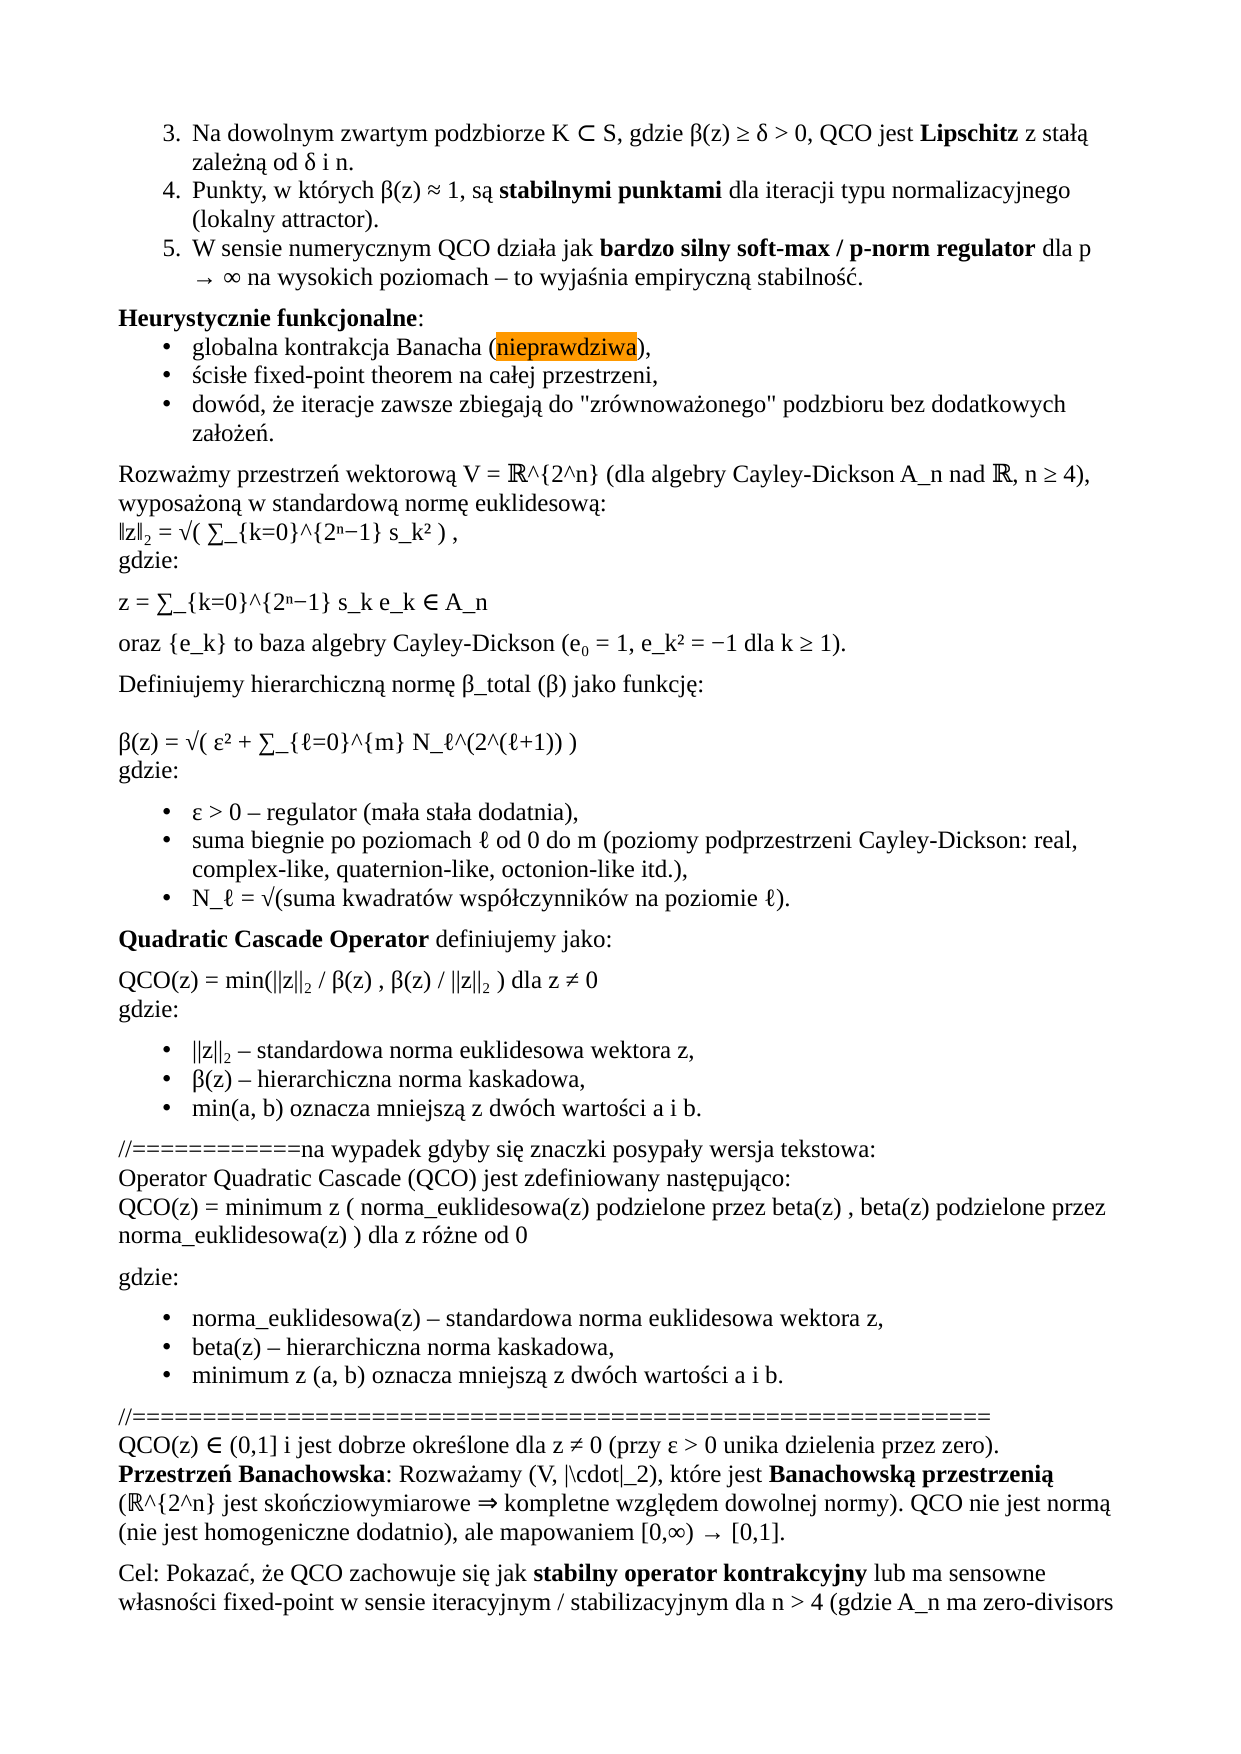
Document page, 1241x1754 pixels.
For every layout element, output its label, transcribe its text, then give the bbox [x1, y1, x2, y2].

list β(z) – hierarchiczna norma kaskadowa, [162, 1064, 1122, 1093]
text Operator Quadratic Cascade (QCO) jest zdefiniowany następująco: [118, 1163, 1122, 1192]
list dowód, że iteracje zawsze zbiegają do "zrównoważonego" podzbioru bez dodatkowych założeń. [162, 389, 1122, 447]
list N_ℓ = √(suma kwadratów współczynników na poziomie ℓ). [162, 883, 1122, 912]
text Cel: Pokazać, że QCO zachowuje się jak stabilny operator kontrakcyjny lub ma sensowne własności fixed-point w sensie iteracyjnym / stabilizacyjnym dla n > 4 (gdzie A_n ma zero-divisors [118, 1558, 1122, 1616]
text Definiujemy hierarchiczną normę β_total (β) jako funkcję: [118, 669, 1122, 698]
text z = ∑_{k=0}^{2ⁿ−1} s_k e_k ∈ A_n [118, 587, 1122, 616]
list Punkty, w których β(z) ≈ 1, są stabilnymi punktami dla iteracji typu normalizacyjnego (lokalny attractor). [162, 176, 1122, 233]
text gdzie: [118, 1262, 1122, 1291]
list ε > 0 – regulator (mała stała dodatnia), [162, 797, 1122, 826]
list globalna kontrakcja Banacha (nieprawdziwa), [162, 332, 1122, 361]
text //============================================================= [118, 1402, 1122, 1431]
list norma_euklidesowa(z) – standardowa norma euklidesowa wektora z, [162, 1303, 1122, 1332]
text gdzie: [118, 994, 1122, 1023]
text QCO(z) = min(||z||₂ / β(z) , β(z) / ||z||₂ ) dla z ≠ 0 [118, 966, 1122, 994]
text Rozważmy przestrzeń wektorową V = ℝ^{2^n} (dla algebry Cayley-Dickson A_n nad ℝ, n ≥ 4), wyposażoną w standardową normę euklidesową: [118, 459, 1122, 517]
list Na dowolnym zwartym podzbiorze K ⊂ S, gdzie β(z) ≥ δ > 0, QCO jest Lipschitz z stałą zależną od δ i n. [162, 118, 1122, 176]
text QCO(z) = minimum z ( norma_euklidesowa(z) podzielone przez beta(z) , beta(z) podzielone przez norma_euklidesowa(z) ) dla z różne od 0 [118, 1192, 1122, 1249]
list W sensie numerycznym QCO działa jak bardzo silny soft-max / p-norm regulator dla p → ∞ na wysokich poziomach – to wyjaśnia empiryczną stabilność. [162, 233, 1122, 291]
list ||z||₂ – standardowa norma euklidesowa wektora z, [162, 1036, 1122, 1064]
text Przestrzeń Banachowska: Rozważamy (V, |\cdot|_2), które jest Banachowską przestrzenią (ℝ^{2^n} jest skończiowymiarowe ⇒ kompletne względem dowolnej normy). QCO nie jest normą (nie jest homogeniczne dodatnio), ale mapowaniem [0,∞) → [0,1]. [118, 1459, 1122, 1546]
list ścisłe fixed-point theorem na całej przestrzeni, [162, 361, 1122, 389]
text gdzie: [118, 546, 1122, 574]
list suma biegnie po poziomach ℓ od 0 do m (poziomy podprzestrzeni Cayley-Dickson: real, complex-like, quaternion-like, octonion-like itd.), [162, 826, 1122, 883]
list minimum z (a, b) oznacza mniejszą z dwóch wartości a i b. [162, 1361, 1122, 1389]
text //============na wypadek gdyby się znaczki posypały wersja tekstowa: [118, 1134, 1122, 1163]
text β(z) = √( ε² + ∑_{ℓ=0}^{m} N_ℓ^(2^(ℓ+1)) ) [118, 727, 1122, 756]
text gdzie: [118, 756, 1122, 784]
text QCO(z) ∈ (0,1] i jest dobrze określone dla z ≠ 0 (przy ε > 0 unika dzielenia przez zero). [118, 1431, 1122, 1459]
list beta(z) – hierarchiczna norma kaskadowa, [162, 1332, 1122, 1361]
text Quadratic Cascade Operator definiujemy jako: [118, 924, 1122, 953]
list min(a, b) oznacza mniejszą z dwóch wartości a i b. [162, 1093, 1122, 1122]
text ‖z‖₂ = √( ∑_{k=0}^{2ⁿ−1} s_k² ) , [118, 517, 1122, 546]
text Heurystycznie funkcjonalne: [118, 303, 1122, 332]
text oraz {e_k} to baza algebry Cayley-Dickson (e₀ = 1, e_k² = −1 dla k ≥ 1). [118, 628, 1122, 657]
